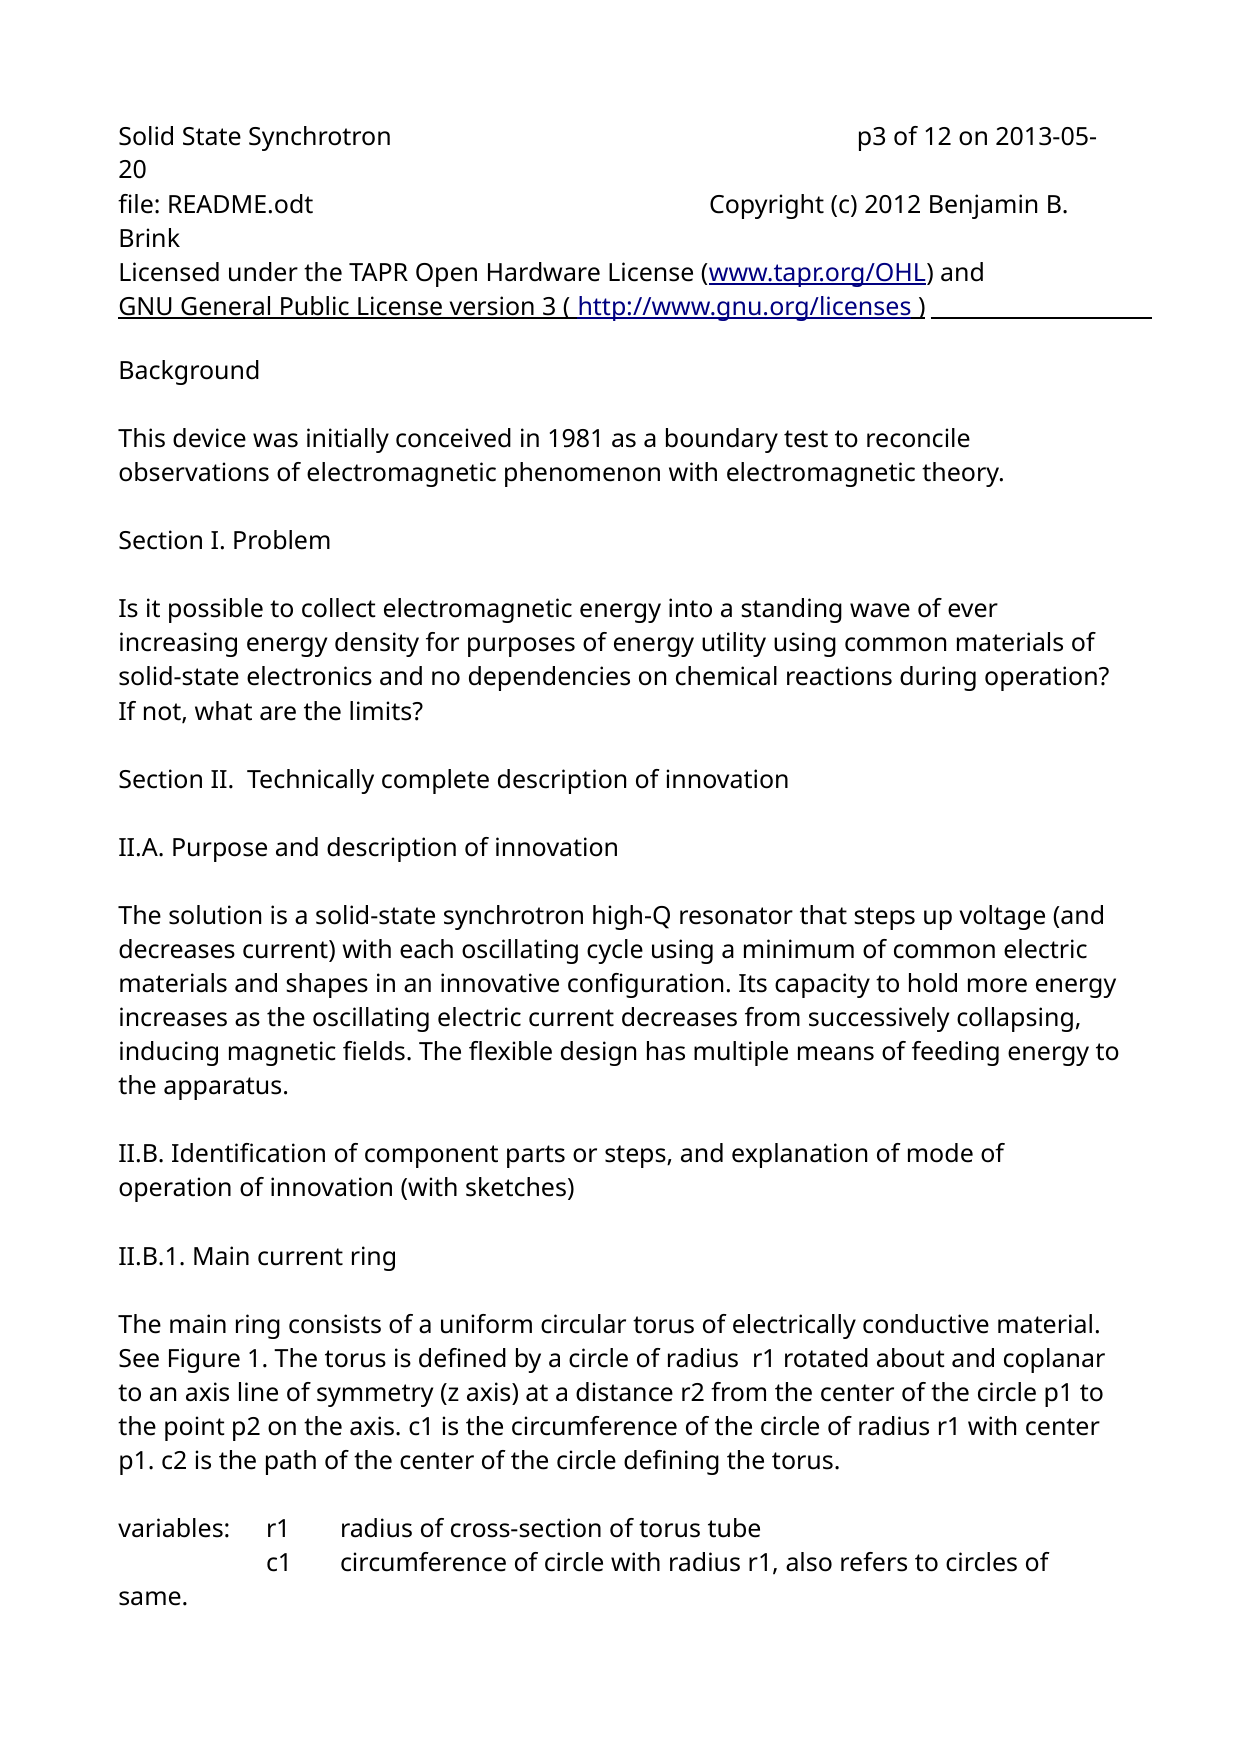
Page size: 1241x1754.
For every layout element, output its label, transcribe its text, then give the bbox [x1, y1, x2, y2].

text Background [118, 352, 1122, 387]
text This device was initially conceived in 1981 as a boundary test to reconcile observations of electromagnetic phenomenon with electromagnetic theory. [118, 421, 1122, 489]
text variables: r1 radius of cross-section of torus tube [118, 1511, 1122, 1545]
text II.A. Purpose and description of innovation [118, 829, 1122, 863]
text II.B. Identification of component parts or steps, and explanation of mode of operation of innovation (with sketches) [118, 1136, 1122, 1204]
text II.B.1. Main current ring [118, 1238, 1122, 1272]
text Section II. Technically complete description of innovation [118, 761, 1122, 795]
text Section I. Problem [118, 523, 1122, 557]
text The main ring consists of a uniform circular torus of electrically conductive material. See Figure 1. The torus is defined by a circle of radius r1 rotated about and coplanar to an axis line of symmetry (z axis) at a distance r2 from the center of the circle p1 to the point p2 on the axis. c1 is the circumference of the circle of radius r1 with center p1. c2 is the path of the center of the circle defining the torus. [118, 1306, 1122, 1477]
text Is it possible to collect electromagnetic energy into a standing wave of ever increasing energy density for purposes of energy utility using common materials of solid-state electronics and no dependencies on chemical reactions during operation? If not, what are the limits? [118, 591, 1122, 727]
text The solution is a solid-state synchrotron high-Q resonator that steps up voltage (and decreases current) with each oscillating cycle using a minimum of common electric materials and shapes in an innovative configuration. Its capacity to hold more energy increases as the oscillating electric current decreases from successively collapsing, inducing magnetic fields. The flexible design has multiple means of feeding energy to the apparatus. [118, 897, 1122, 1102]
text c1 circumference of circle with radius r1, also refers to circles of same. [118, 1545, 1122, 1613]
